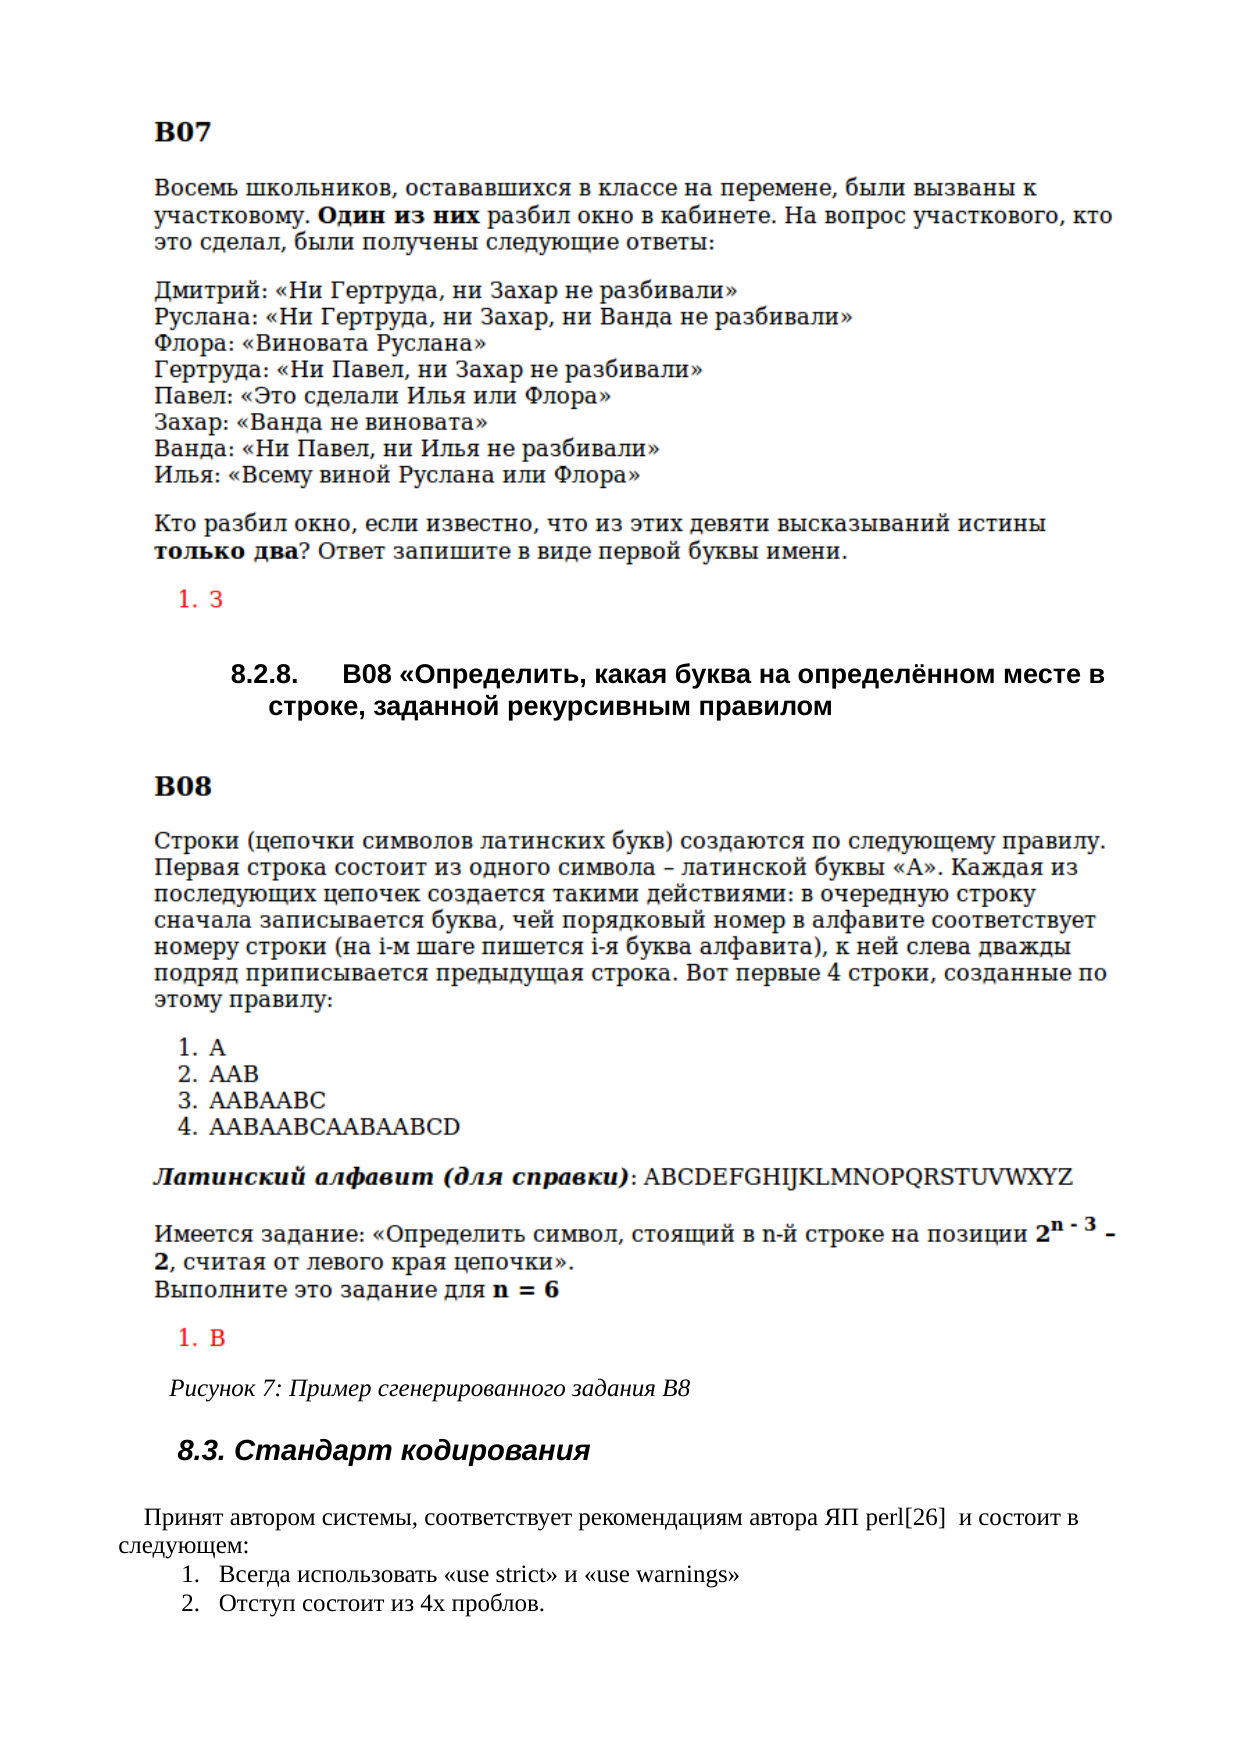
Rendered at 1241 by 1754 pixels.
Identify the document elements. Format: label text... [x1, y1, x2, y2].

list Всегда использовать «use strict» и «use warnings» [181, 1559, 1122, 1588]
picture [143, 118, 1148, 627]
text Принят автором системы, соответствует рекомендациям автора ЯП perl[26] и состоит в следующем: [118, 1502, 1122, 1559]
subtitle 8.3. Стандарт кодирования [177, 1433, 1122, 1467]
text Рисунок 7: Пример сгенерированного задания B8 [144, 1374, 1148, 1402]
subtitle B08 «Определить, какая буква на определённом месте в строке, заданной рекурсивным правилом [231, 658, 1122, 721]
picture [143, 764, 1148, 1374]
list Отступ состоит из 4х проблов. [181, 1588, 1122, 1617]
